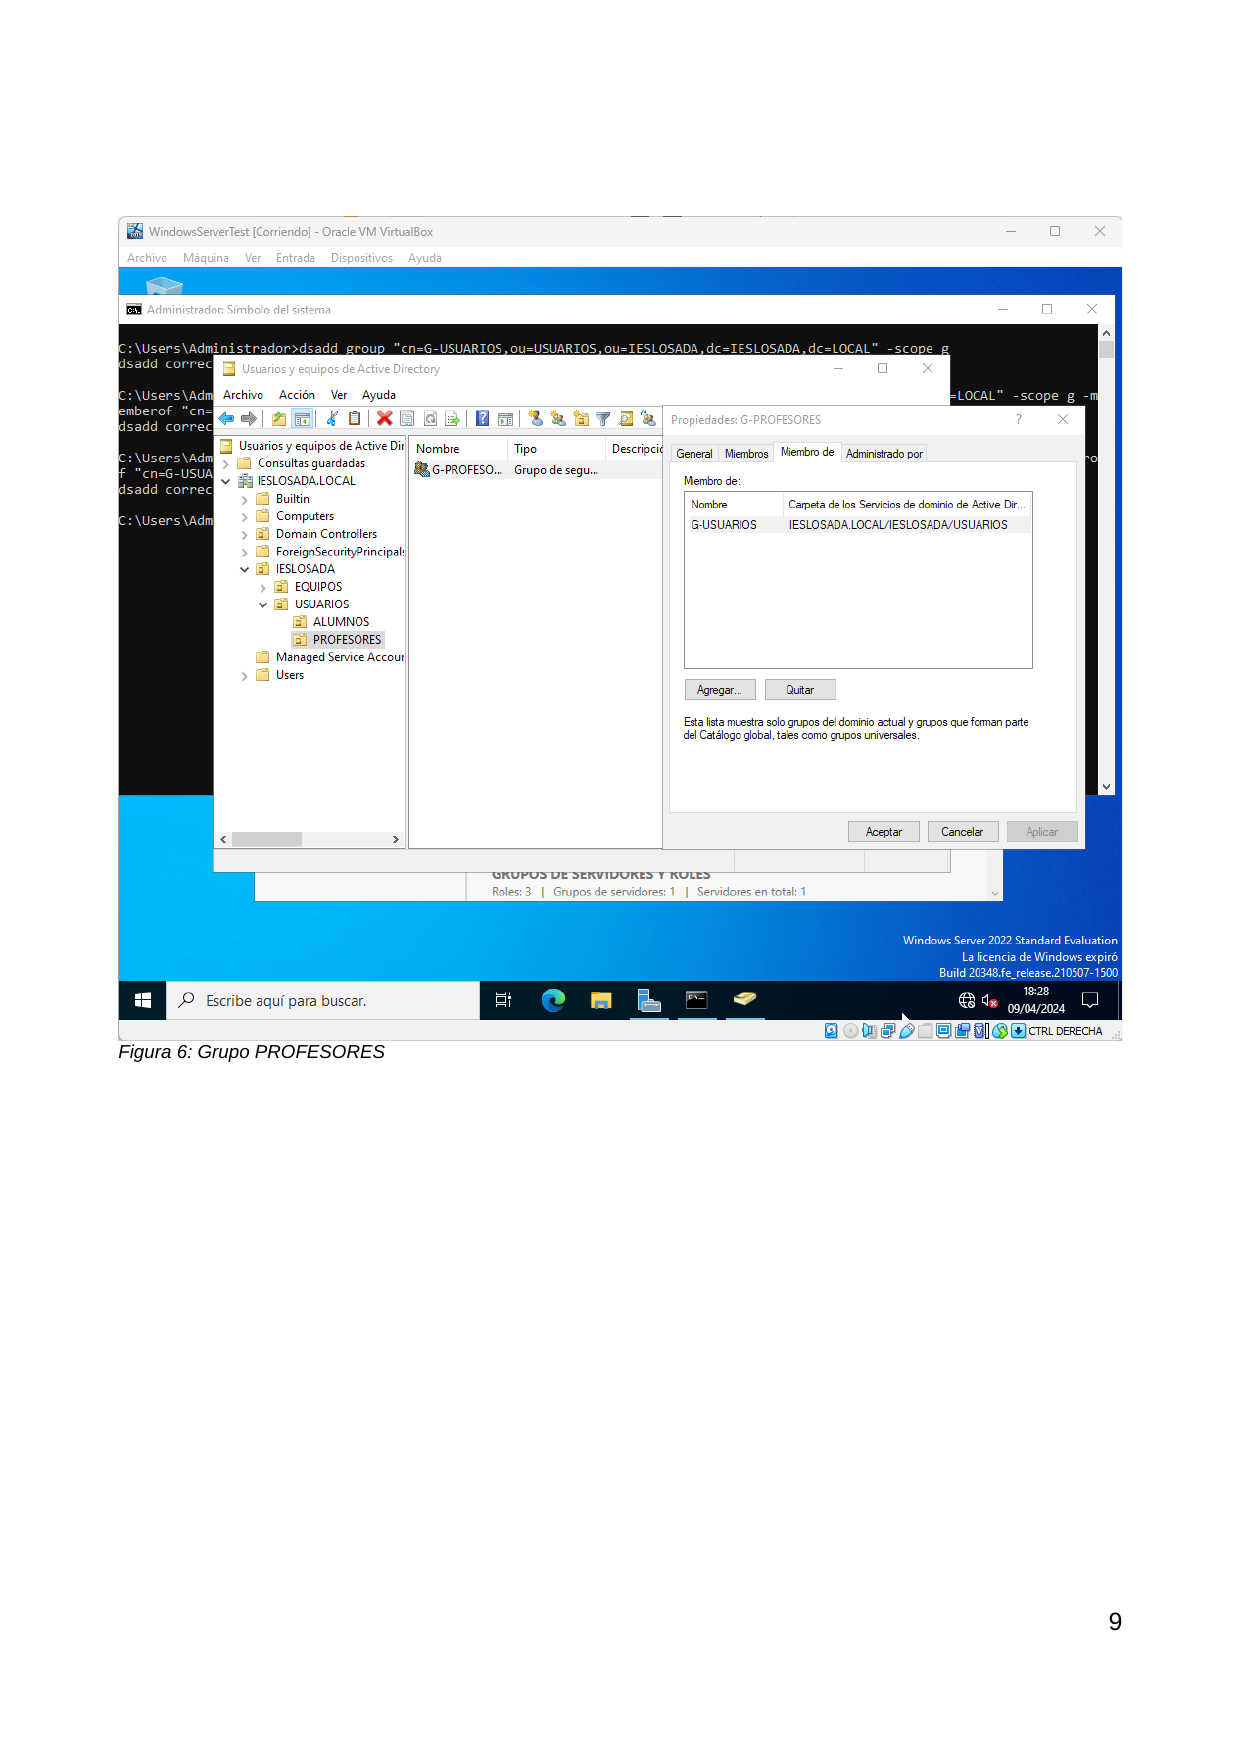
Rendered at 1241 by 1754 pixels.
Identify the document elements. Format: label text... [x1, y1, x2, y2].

picture [118, 216, 1123, 1041]
text Figura 6: Grupo PROFESORES [118, 1041, 1122, 1062]
